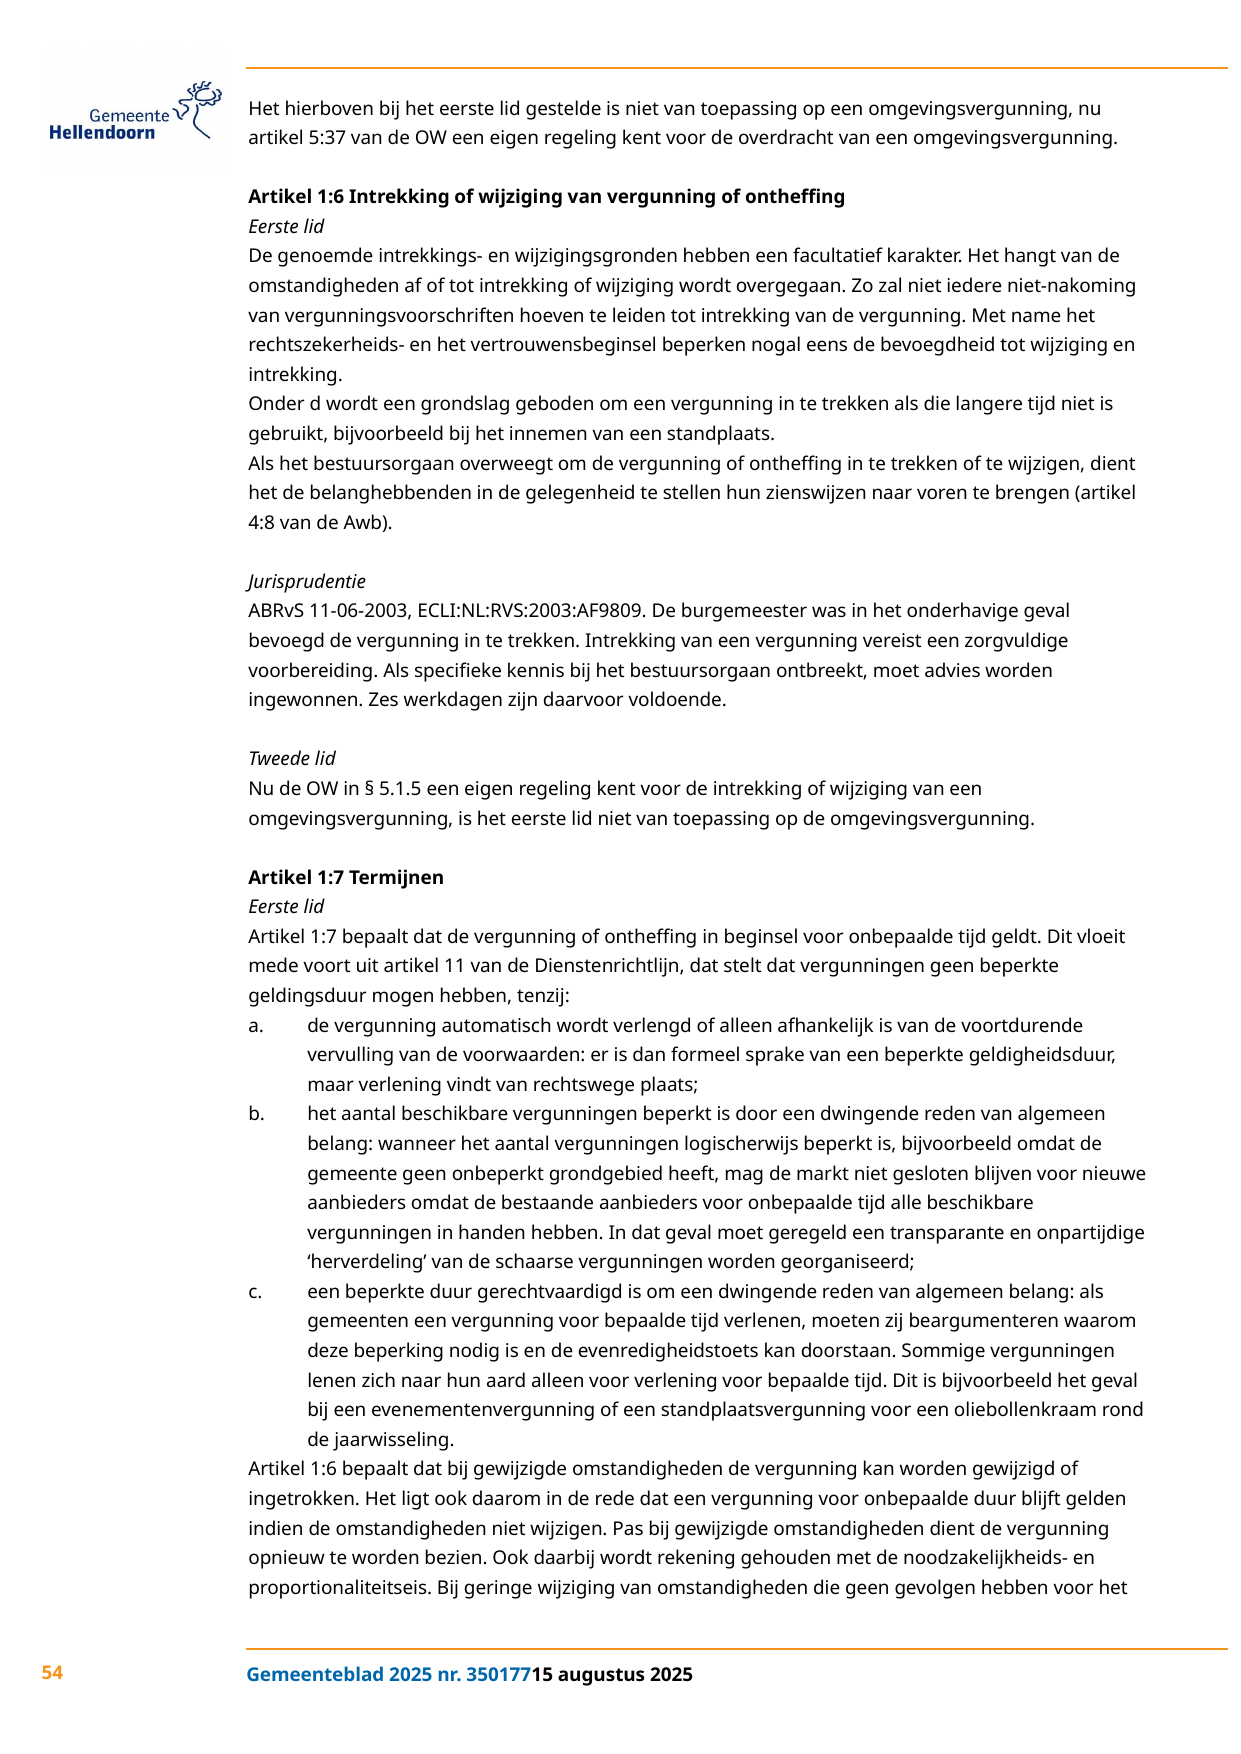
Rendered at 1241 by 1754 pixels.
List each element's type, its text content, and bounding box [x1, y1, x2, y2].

text Als het bestuursorgaan overweegt om de vergunning of ontheffing in te trekken of te wijzigen, dient het de belanghebbenden in de gelegenheid te stellen hun zienswijzen naar voren te brengen (artikel 4:8 van de Awb). [248, 450, 1152, 535]
text De genoemde intrekkings- en wijzigingsgronden hebben een facultatief karakter. Het hangt van de omstandigheden af of tot intrekking of wijziging wordt overgegaan. Zo zal niet iedere niet-nakoming van vergunningsvoorschriften hoeven te leiden tot intrekking van de vergunning. Met name het rechtszekerheids- en het vertrouwensbeginsel beperken nogal eens de bevoegdheid tot wijziging en intrekking. [248, 243, 1152, 387]
text Nu de OW in § 5.1.5 een eigen regeling kent voor de intrekking of wijziging van een omgevingsvergunning, is het eerste lid niet van toepassing op de omgevingsvergunning. [248, 775, 1152, 831]
text Artikel 1:7 bepaalt dat de vergunning of ontheffing in beginsel voor onbepaalde tijd geldt. Dit vloeit mede voort uit artikel 11 van de Dienstenrichtlijn, dat stelt dat vergunningen geen beperkte geldingsduur mogen hebben, tenzij: [248, 923, 1152, 1008]
text Jurisprudentie [248, 568, 1152, 594]
list het aantal beschikbare vergunningen beperkt is door een dwingende reden van algemeen belang: wanneer het aantal vergunningen logischerwijs beperkt is, bijvoorbeeld omdat de gemeente geen onbeperkt grondgebied heeft, mag de markt niet gesloten blijven voor nieuwe aanbieders omdat de bestaande aanbieders voor onbepaalde tijd alle beschikbare vergunningen in handen hebben. In dat geval moet geregeld een transparante en onpartijdige ‘herverdeling’ van de schaarse vergunningen worden georganiseerd; [248, 1101, 1152, 1274]
picture [41, 47, 231, 172]
text Artikel 1:6 Intrekking of wijziging van vergunning of ontheffing [248, 183, 1152, 209]
text Eerste lid [248, 213, 1152, 239]
text ABRvS 11-06-2003, ECLI:NL:RVS:2003:AF9809. De burgemeester was in het onderhavige geval bevoegd de vergunning in te trekken. Intrekking van een vergunning vereist een zorgvuldige voorbereiding. Als specifieke kennis bij het bestuursorgaan ontbreekt, moet advies worden ingewonnen. Zes werkdagen zijn daarvoor voldoende. [248, 598, 1152, 712]
text Het hierboven bij het eerste lid gestelde is niet van toepassing op een omgevingsvergunning, nu artikel 5:37 van de OW een eigen regeling kent voor de overdracht van een omgevingsvergunning. [248, 95, 1152, 150]
list een beperkte duur gerechtvaardigd is om een dwingende reden van algemeen belang: als gemeenten een vergunning voor bepaalde tijd verlenen, moeten zij beargumenteren waarom deze beperking nodig is en de evenredigheidstoets kan doorstaan. Sommige vergunningen lenen zich naar hun aard alleen voor verlening voor bepaalde tijd. Dit is bijvoorbeeld het geval bij een evenementenvergunning of een standplaatsvergunning voor een oliebollenkraam rond de jaarwisseling. [248, 1278, 1152, 1452]
text Artikel 1:7 Termijnen [248, 864, 1152, 890]
text Artikel 1:6 bepaalt dat bij gewijzigde omstandigheden de vergunning kan worden gewijzigd of ingetrokken. Het ligt ook daarom in de rede dat een vergunning voor onbepaalde duur blijft gelden indien de omstandigheden niet wijzigen. Pas bij gewijzigde omstandigheden dient de vergunning opnieuw te worden bezien. Ook daarbij wordt rekening gehouden met de noodzakelijkheids- en proportionaliteitseis. Bij geringe wijziging van omstandigheden die geen gevolgen hebben voor het [248, 1456, 1152, 1600]
text Onder d wordt een grondslag geboden om een vergunning in te trekken als die langere tijd niet is gebruikt, bijvoorbeeld bij het innemen van een standplaats. [248, 391, 1152, 446]
text Eerste lid [248, 893, 1152, 919]
list de vergunning automatisch wordt verlengd of alleen afhankelijk is van de voortdurende vervulling van de voorwaarden: er is dan formeel sprake van een beperkte geldigheidsduur, maar verlening vindt van rechtswege plaats; [248, 1012, 1152, 1097]
text Tweede lid [248, 746, 1152, 771]
